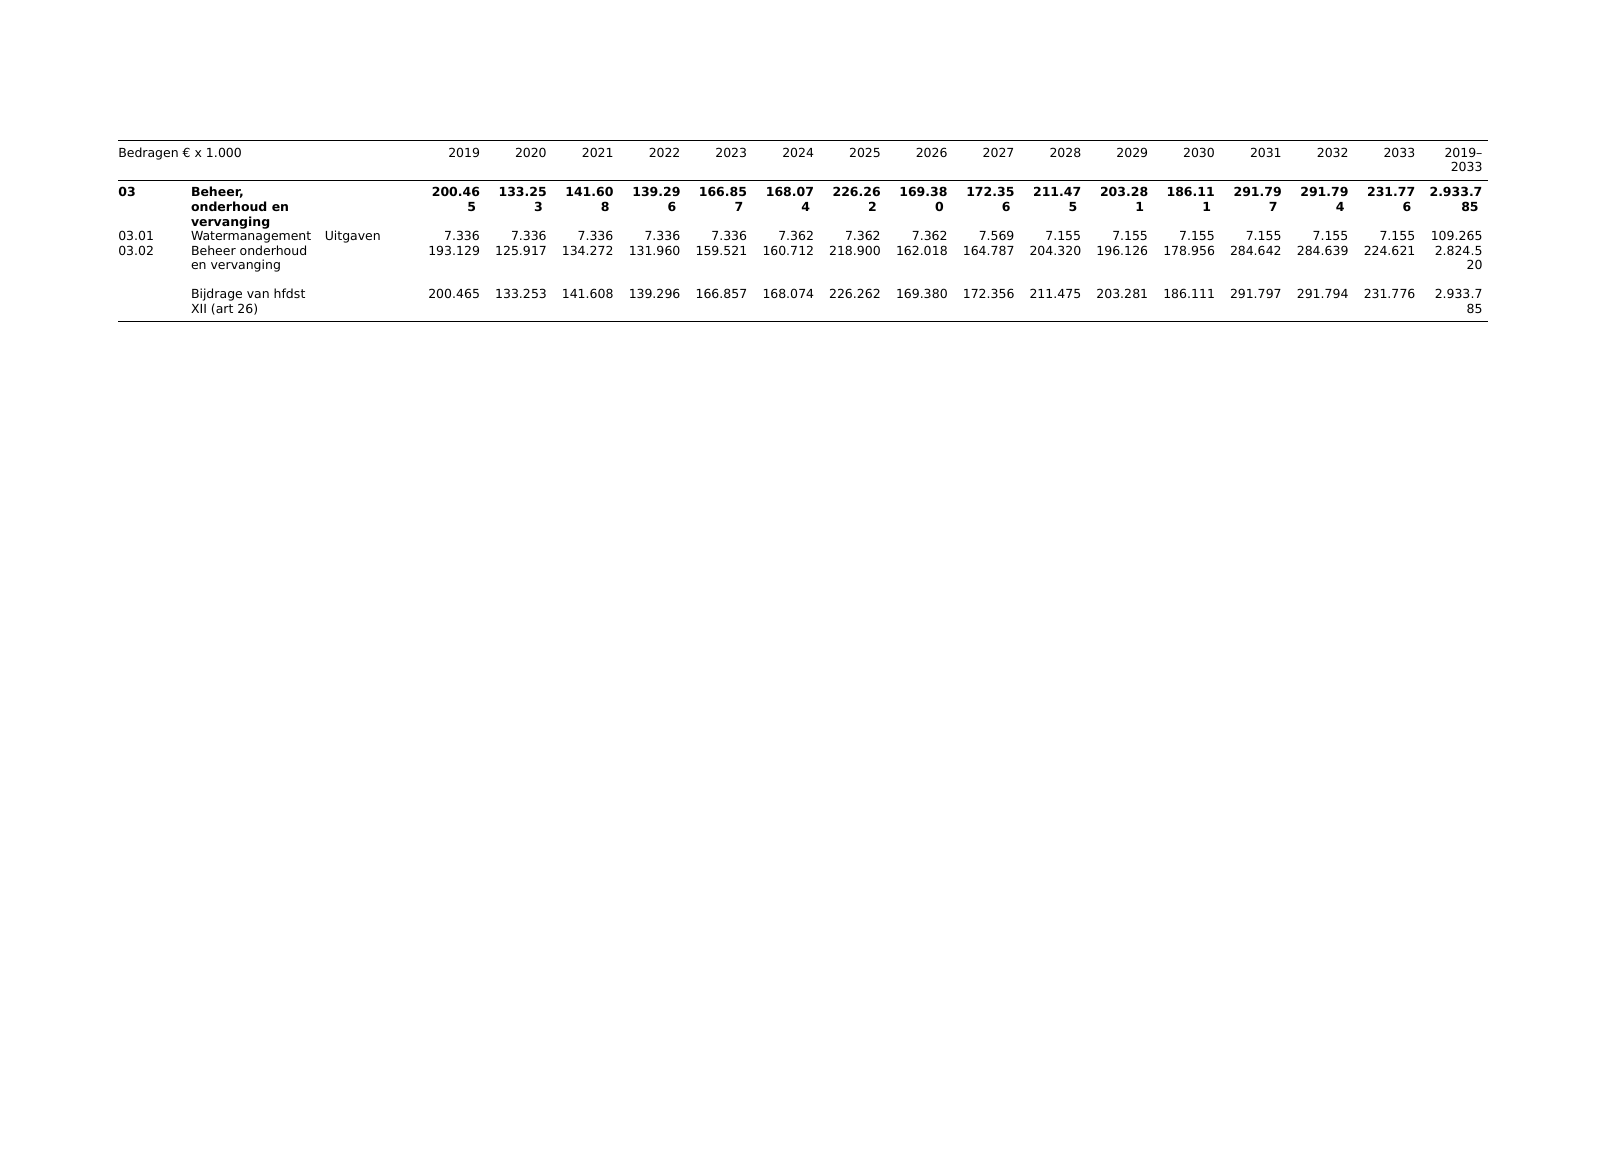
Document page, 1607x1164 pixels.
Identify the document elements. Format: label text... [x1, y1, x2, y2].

table_cell 169.380 [886, 288, 953, 321]
table_cell [886, 273, 953, 287]
table_cell 178.956 [1154, 244, 1221, 273]
table_cell [953, 273, 1020, 287]
table_cell Uitgaven [319, 229, 419, 244]
table_header 2027 [953, 141, 1020, 179]
table_cell 193.129 [419, 244, 486, 273]
table_cell [820, 273, 886, 287]
table_cell Beheer onderhoud en vervanging [185, 244, 318, 273]
table_cell [686, 273, 753, 287]
table_cell 162.018 [886, 244, 953, 273]
table_cell 226.262 [820, 288, 886, 321]
table_cell 218.900 [820, 244, 886, 273]
table_cell 7.336 [486, 229, 552, 244]
table_header 2023 [686, 141, 753, 179]
table_header 2024 [753, 141, 820, 179]
table_header 2022 [619, 141, 686, 179]
table_header 2028 [1020, 141, 1087, 179]
table_cell 291.797 [1221, 288, 1287, 321]
table_cell 200.465 [419, 288, 486, 321]
table_cell 172.356 [953, 181, 1020, 229]
table_cell 226.262 [820, 181, 886, 229]
table_cell 284.639 [1287, 244, 1354, 273]
table_cell 7.155 [1287, 229, 1354, 244]
table_cell 168.074 [753, 181, 820, 229]
table_cell 7.336 [553, 229, 619, 244]
table_cell 7.155 [1154, 229, 1221, 244]
table_cell [319, 181, 419, 229]
table_cell 160.712 [753, 244, 820, 273]
table_cell 291.794 [1287, 181, 1354, 229]
table_cell [419, 273, 486, 287]
table_cell 164.787 [953, 244, 1020, 273]
table_cell [1154, 273, 1221, 287]
table_cell 2.824.520 [1421, 244, 1488, 273]
table_cell 186.111 [1154, 181, 1221, 229]
table_cell 291.797 [1221, 181, 1287, 229]
table_header Bedragen € x 1.000 [118, 141, 318, 179]
table_cell 2.933.785 [1421, 288, 1488, 321]
table_cell 141.608 [553, 181, 619, 229]
table_cell 141.608 [553, 288, 619, 321]
table_cell 7.569 [953, 229, 1020, 244]
table_cell 134.272 [553, 244, 619, 273]
table_cell [319, 288, 419, 321]
table_header 2021 [553, 141, 619, 179]
table_cell 133.253 [486, 288, 552, 321]
table_cell 7.155 [1020, 229, 1087, 244]
table_cell [1087, 273, 1154, 287]
table_cell Beheer, onderhoud en vervanging [185, 181, 318, 229]
table_header 2032 [1287, 141, 1354, 179]
table_cell 211.475 [1020, 181, 1087, 229]
table_header 2025 [820, 141, 886, 179]
table_cell [1354, 273, 1421, 287]
table_header 2031 [1221, 141, 1287, 179]
table_cell 125.917 [486, 244, 552, 273]
table_cell 284.642 [1221, 244, 1287, 273]
table_cell 7.155 [1221, 229, 1287, 244]
table_cell 2.933.785 [1421, 181, 1488, 229]
table_cell 203.281 [1087, 288, 1154, 321]
table_cell 7.155 [1087, 229, 1154, 244]
table_cell 166.857 [686, 288, 753, 321]
table_header 2020 [486, 141, 552, 179]
table_cell 03.01 [118, 229, 185, 244]
table_cell 168.074 [753, 288, 820, 321]
table_cell 224.621 [1354, 244, 1421, 273]
table_cell [1020, 273, 1087, 287]
table_cell 7.336 [686, 229, 753, 244]
table_cell [118, 273, 185, 287]
table_cell 291.794 [1287, 288, 1354, 321]
table_cell Watermanagement [185, 229, 318, 244]
table_cell 231.776 [1354, 181, 1421, 229]
table_header 2033 [1354, 141, 1421, 179]
table_cell 109.265 [1421, 229, 1488, 244]
table_cell [319, 273, 419, 287]
table_cell [753, 273, 820, 287]
table_header 2019 [419, 141, 486, 179]
table_cell 169.380 [886, 181, 953, 229]
table_cell 172.356 [953, 288, 1020, 321]
table_cell [1421, 273, 1488, 287]
table_cell 231.776 [1354, 288, 1421, 321]
table_cell 204.320 [1020, 244, 1087, 273]
table_cell 166.857 [686, 181, 753, 229]
table_cell Bijdrage van hfdst XII (art 26) [185, 288, 318, 321]
table_header 2029 [1087, 141, 1154, 179]
table_cell 7.362 [753, 229, 820, 244]
table_cell 200.465 [419, 181, 486, 229]
table_cell 7.362 [820, 229, 886, 244]
table_cell 03 [118, 181, 185, 229]
table_cell 139.296 [619, 181, 686, 229]
table_cell 7.362 [886, 229, 953, 244]
table_header [319, 141, 419, 179]
table_cell 211.475 [1020, 288, 1087, 321]
table_cell [486, 273, 552, 287]
table_cell 133.253 [486, 181, 552, 229]
table_cell [319, 244, 419, 273]
table_cell 159.521 [686, 244, 753, 273]
table_cell 7.336 [419, 229, 486, 244]
table_cell [1221, 273, 1287, 287]
table_cell 203.281 [1087, 181, 1154, 229]
table_cell [1287, 273, 1354, 287]
table_header 2026 [886, 141, 953, 179]
table_cell 7.336 [619, 229, 686, 244]
table_header 2019–2033 [1421, 141, 1488, 179]
table_header 2030 [1154, 141, 1221, 179]
table_cell 139.296 [619, 288, 686, 321]
table_cell 186.111 [1154, 288, 1221, 321]
table_cell 03.02 [118, 244, 185, 273]
table_cell 131.960 [619, 244, 686, 273]
table_cell [185, 273, 318, 287]
table_cell [553, 273, 619, 287]
table_cell 7.155 [1354, 229, 1421, 244]
table_cell 196.126 [1087, 244, 1154, 273]
table_cell [619, 273, 686, 287]
table_cell [118, 288, 185, 321]
